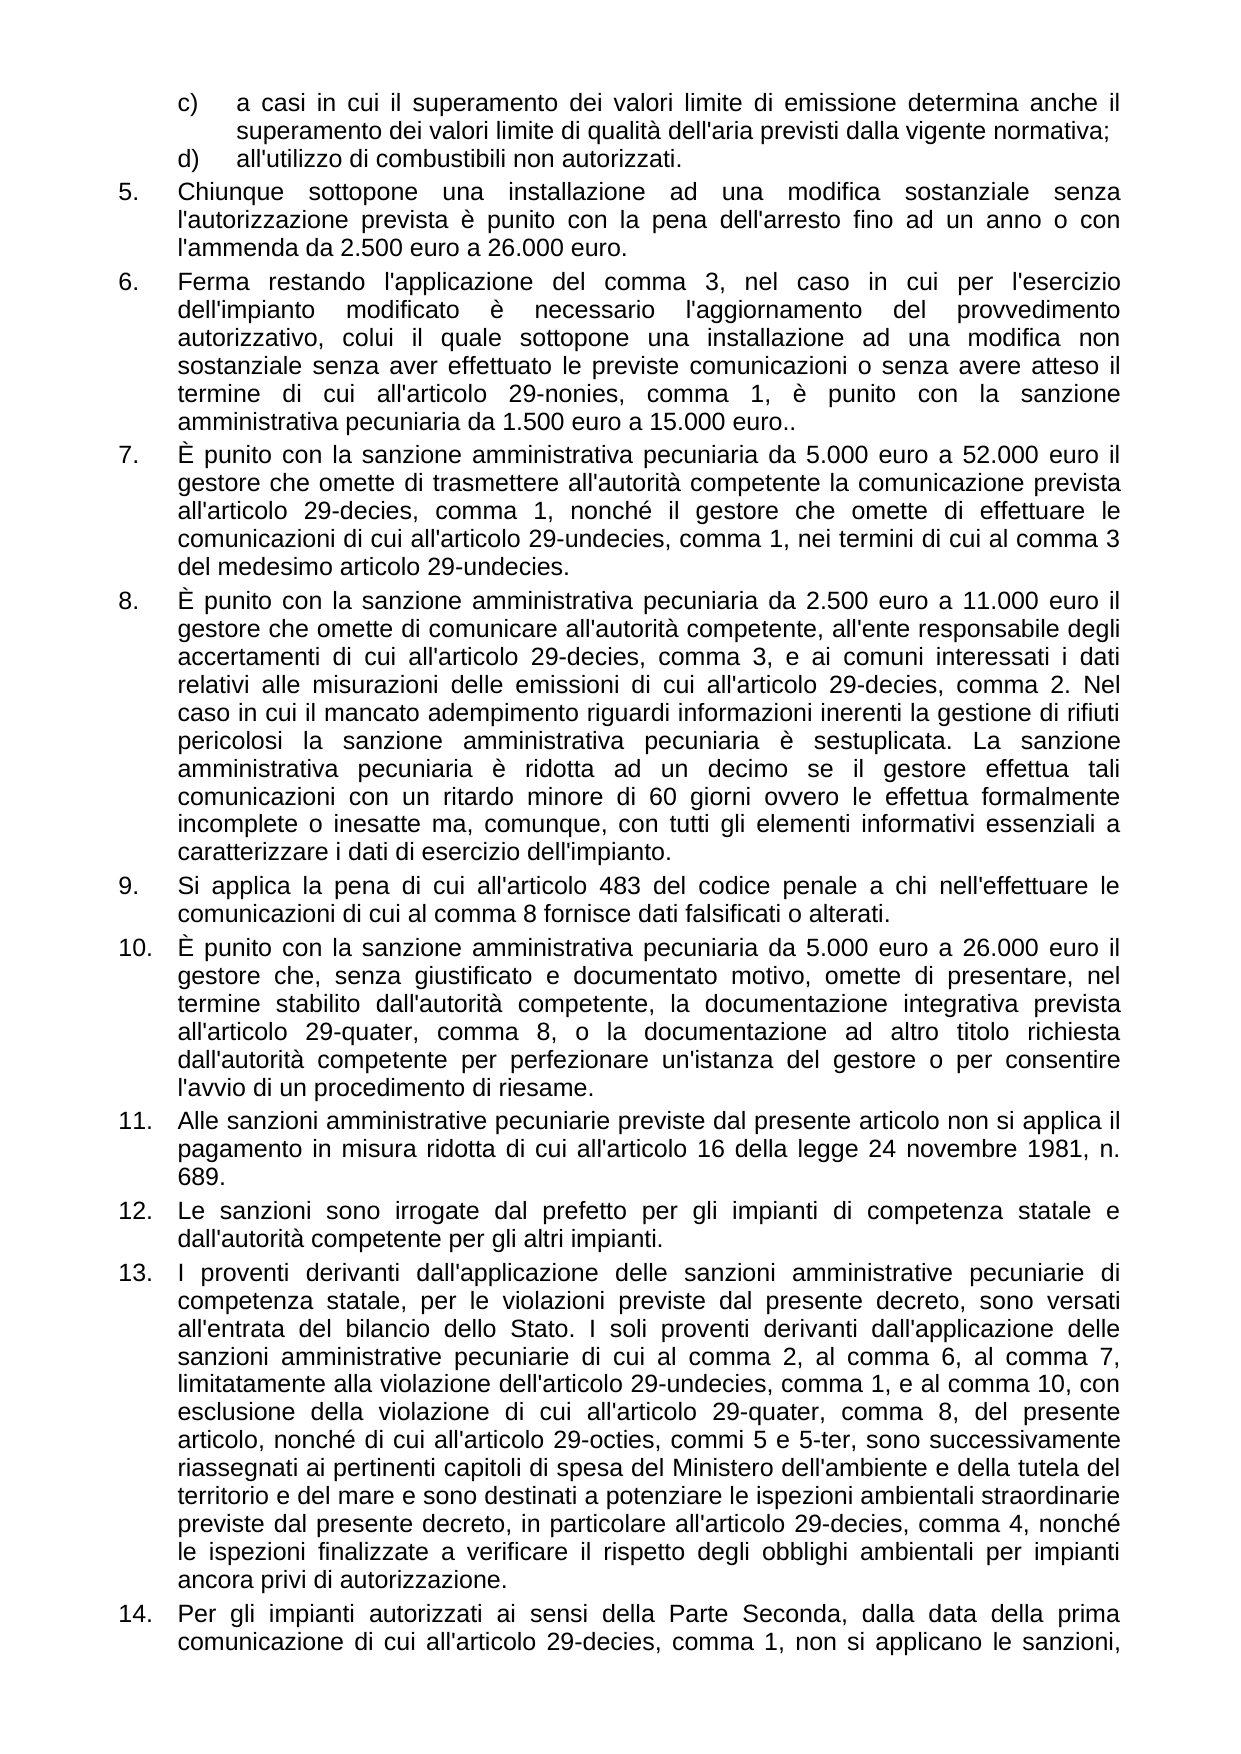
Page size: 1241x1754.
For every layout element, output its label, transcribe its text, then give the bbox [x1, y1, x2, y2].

text 12. Le sanzioni sono irrogate dal prefetto per gli impianti di competenza statale e dall'autorità competente per gli altri impianti. [118, 1197, 1122, 1253]
text 8. È punito con la sanzione amministrativa pecuniaria da 2.500 euro a 11.000 euro il gestore che omette di comunicare all'autorità competente, all'ente responsabile degli accertamenti di cui all'articolo 29-decies, comma 3, e ai comuni interessati i dati relativi alle misurazioni delle emissioni di cui all'articolo 29-decies, comma 2. Nel caso in cui il mancato adempimento riguardi informazioni inerenti la gestione di rifiuti pericolosi la sanzione amministrativa pecuniaria è sestuplicata. La sanzione amministrativa pecuniaria è ridotta ad un decimo se il gestore effettua tali comunicazioni con un ritardo minore di 60 giorni ovvero le effettua formalmente incomplete o inesatte ma, comunque, con tutti gli elementi informativi essenziali a caratterizzare i dati di esercizio dell'impianto. [118, 587, 1122, 866]
text 7. È punito con la sanzione amministrativa pecuniaria da 5.000 euro a 52.000 euro il gestore che omette di trasmettere all'autorità competente la comunicazione prevista all'articolo 29-decies, comma 1, nonché il gestore che omette di effettuare le comunicazioni di cui all'articolo 29-undecies, comma 1, nei termini di cui al comma 3 del medesimo articolo 29-undecies. [118, 441, 1122, 581]
text 13. I proventi derivanti dall'applicazione delle sanzioni amministrative pecuniarie di competenza statale, per le violazioni previste dal presente decreto, sono versati all'entrata del bilancio dello Stato. I soli proventi derivanti dall'applicazione delle sanzioni amministrative pecuniarie di cui al comma 2, al comma 6, al comma 7, limitatamente alla violazione dell'articolo 29-undecies, comma 1, e al comma 10, con esclusione della violazione di cui all'articolo 29-quater, comma 8, del presente articolo, nonché di cui all'articolo 29-octies, commi 5 e 5-ter, sono successivamente riassegnati ai pertinenti capitoli di spesa del Ministero dell'ambiente e della tutela del territorio e del mare e sono destinati a potenziare le ispezioni ambientali straordinarie previste dal presente decreto, in particolare all'articolo 29-decies, comma 4, nonché le ispezioni finalizzate a verificare il rispetto degli obblighi ambientali per impianti ancora privi di autorizzazione. [118, 1259, 1122, 1594]
text 9. Si applica la pena di cui all'articolo 483 del codice penale a chi nell'effettuare le comunicazioni di cui al comma 8 fornisce dati falsificati o alterati. [118, 872, 1122, 928]
text d) all'utilizzo di combustibili non autorizzati. [177, 144, 1122, 172]
text 11. Alle sanzioni amministrative pecuniarie previste dal presente articolo non si applica il pagamento in misura ridotta di cui all'articolo 16 della legge 24 novembre 1981, n. 689. [118, 1107, 1122, 1191]
text c) a casi in cui il superamento dei valori limite di emissione determina anche il superamento dei valori limite di qualità dell'aria previsti dalla vigente normativa; [177, 88, 1122, 144]
text 6. Ferma restando l'applicazione del comma 3, nel caso in cui per l'esercizio dell'impianto modificato è necessario l'aggiornamento del provvedimento autorizzativo, colui il quale sottopone una installazione ad una modifica non sostanziale senza aver effettuato le previste comunicazioni o senza avere atteso il termine di cui all'articolo 29-nonies, comma 1, è punito con la sanzione amministrativa pecuniaria da 1.500 euro a 15.000 euro.. [118, 268, 1122, 435]
text 10. È punito con la sanzione amministrativa pecuniaria da 5.000 euro a 26.000 euro il gestore che, senza giustificato e documentato motivo, omette di presentare, nel termine stabilito dall'autorità competente, la documentazione integrativa prevista all'articolo 29-quater, comma 8, o la documentazione ad altro titolo richiesta dall'autorità competente per perfezionare un'istanza del gestore o per consentire l'avvio di un procedimento di riesame. [118, 934, 1122, 1101]
text 5. Chiunque sottopone una installazione ad una modifica sostanziale senza l'autorizzazione prevista è punito con la pena dell'arresto fino ad un anno o con l'ammenda da 2.500 euro a 26.000 euro. [118, 178, 1122, 262]
text 14. Per gli impianti autorizzati ai sensi della Parte Seconda, dalla data della prima comunicazione di cui all'articolo 29-decies, comma 1, non si applicano le sanzioni, [118, 1599, 1122, 1655]
